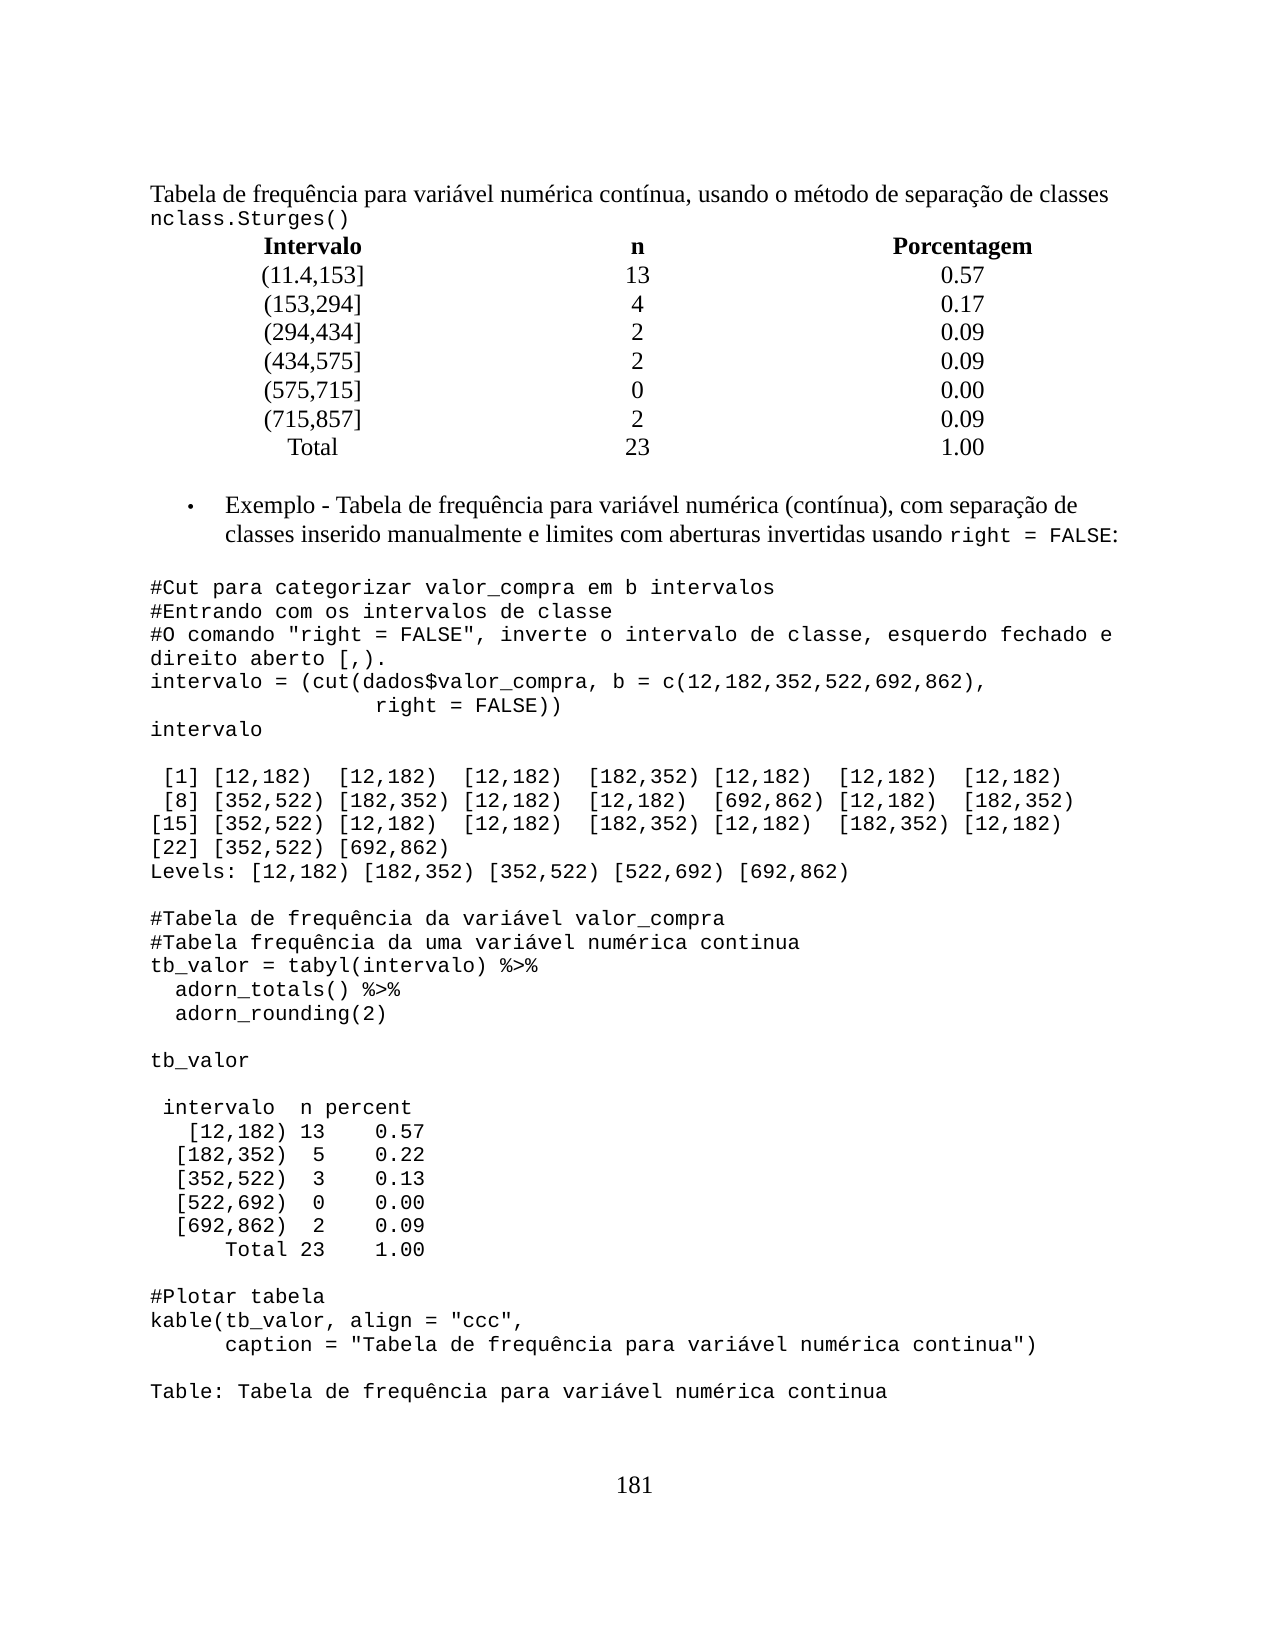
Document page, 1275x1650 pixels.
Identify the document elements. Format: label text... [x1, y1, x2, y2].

table_cell (715,857] [150, 404, 475, 432]
text #Entrando com os intervalos de classe [150, 601, 1125, 624]
text right = FALSE)) [150, 695, 1125, 719]
table_cell (294,434] [150, 318, 475, 346]
text caption = "Tabela de frequência para variável numérica continua") [150, 1334, 1125, 1357]
table_cell (434,575] [150, 346, 475, 375]
text #Cut para categorizar valor_compra em b intervalos [150, 577, 1125, 601]
table_cell Total [150, 433, 475, 461]
table_cell 0.17 [800, 289, 1125, 317]
text [15] [352,522) [12,182) [12,182) [182,352) [12,182) [182,352) [12,182) [150, 813, 1125, 837]
table_cell 1.00 [800, 433, 1125, 461]
table_cell 0.57 [800, 260, 1125, 289]
table_cell (153,294] [150, 289, 475, 317]
text [12,182) 13 0.57 [150, 1121, 1125, 1144]
text #O comando "right = FALSE", inverte o intervalo de classe, esquerdo fechado e direito aberto [,). [150, 624, 1125, 672]
table_cell 4 [475, 289, 800, 317]
text #Tabela de frequência da variável valor_compra [150, 908, 1125, 932]
text [522,692) 0 0.00 [150, 1192, 1125, 1215]
table_cell 2 [475, 346, 800, 375]
text adorn_rounding(2) [150, 1003, 1125, 1026]
table_cell (575,715] [150, 375, 475, 404]
text [692,862) 2 0.09 [150, 1215, 1125, 1239]
table_cell 0.09 [800, 318, 1125, 346]
text [182,352) 5 0.22 [150, 1144, 1125, 1168]
text Tabela de frequência para variável numérica contínua, usando o método de separação de classes nclass.Sturges() [150, 179, 1125, 231]
text Levels: [12,182) [182,352) [352,522) [522,692) [692,862) [150, 861, 1125, 884]
list Exemplo - Tabela de frequência para variável numérica (contínua), com separação de classes inserido manualmente e limites com aberturas invertidas usando right = FALSE: [187, 490, 1125, 577]
text kable(tb_valor, align = "ccc", [150, 1310, 1125, 1334]
table_cell 0.09 [800, 346, 1125, 375]
text intervalo = (cut(dados$valor_compra, b = c(12,182,352,522,692,862), [150, 672, 1125, 695]
table_header Porcentagem [800, 231, 1125, 260]
text tb_valor [150, 1050, 1125, 1073]
table_header Intervalo [150, 231, 475, 260]
text [1] [12,182) [12,182) [12,182) [182,352) [12,182) [12,182) [12,182) [150, 766, 1125, 790]
text #Tabela frequência da uma variável numérica continua [150, 932, 1125, 955]
text intervalo [150, 719, 1125, 742]
table_cell (11.4,153] [150, 260, 475, 289]
table_cell 2 [475, 318, 800, 346]
text intervalo n percent [150, 1097, 1125, 1121]
table_cell 0 [475, 375, 800, 404]
text tb_valor = tabyl(intervalo) %>% [150, 955, 1125, 979]
text #Plotar tabela [150, 1286, 1125, 1310]
text Total 23 1.00 [150, 1239, 1125, 1263]
text Table: Tabela de frequência para variável numérica continua [150, 1381, 1125, 1404]
table_cell 2 [475, 404, 800, 432]
text [8] [352,522) [182,352) [12,182) [12,182) [692,862) [12,182) [182,352) [150, 790, 1125, 813]
table_cell 0.00 [800, 375, 1125, 404]
table_cell 0.09 [800, 404, 1125, 432]
text adorn_totals() %>% [150, 979, 1125, 1003]
table_cell 23 [475, 433, 800, 461]
table_cell 13 [475, 260, 800, 289]
table_header n [475, 231, 800, 260]
text [352,522) 3 0.13 [150, 1168, 1125, 1192]
text [22] [352,522) [692,862) [150, 837, 1125, 861]
